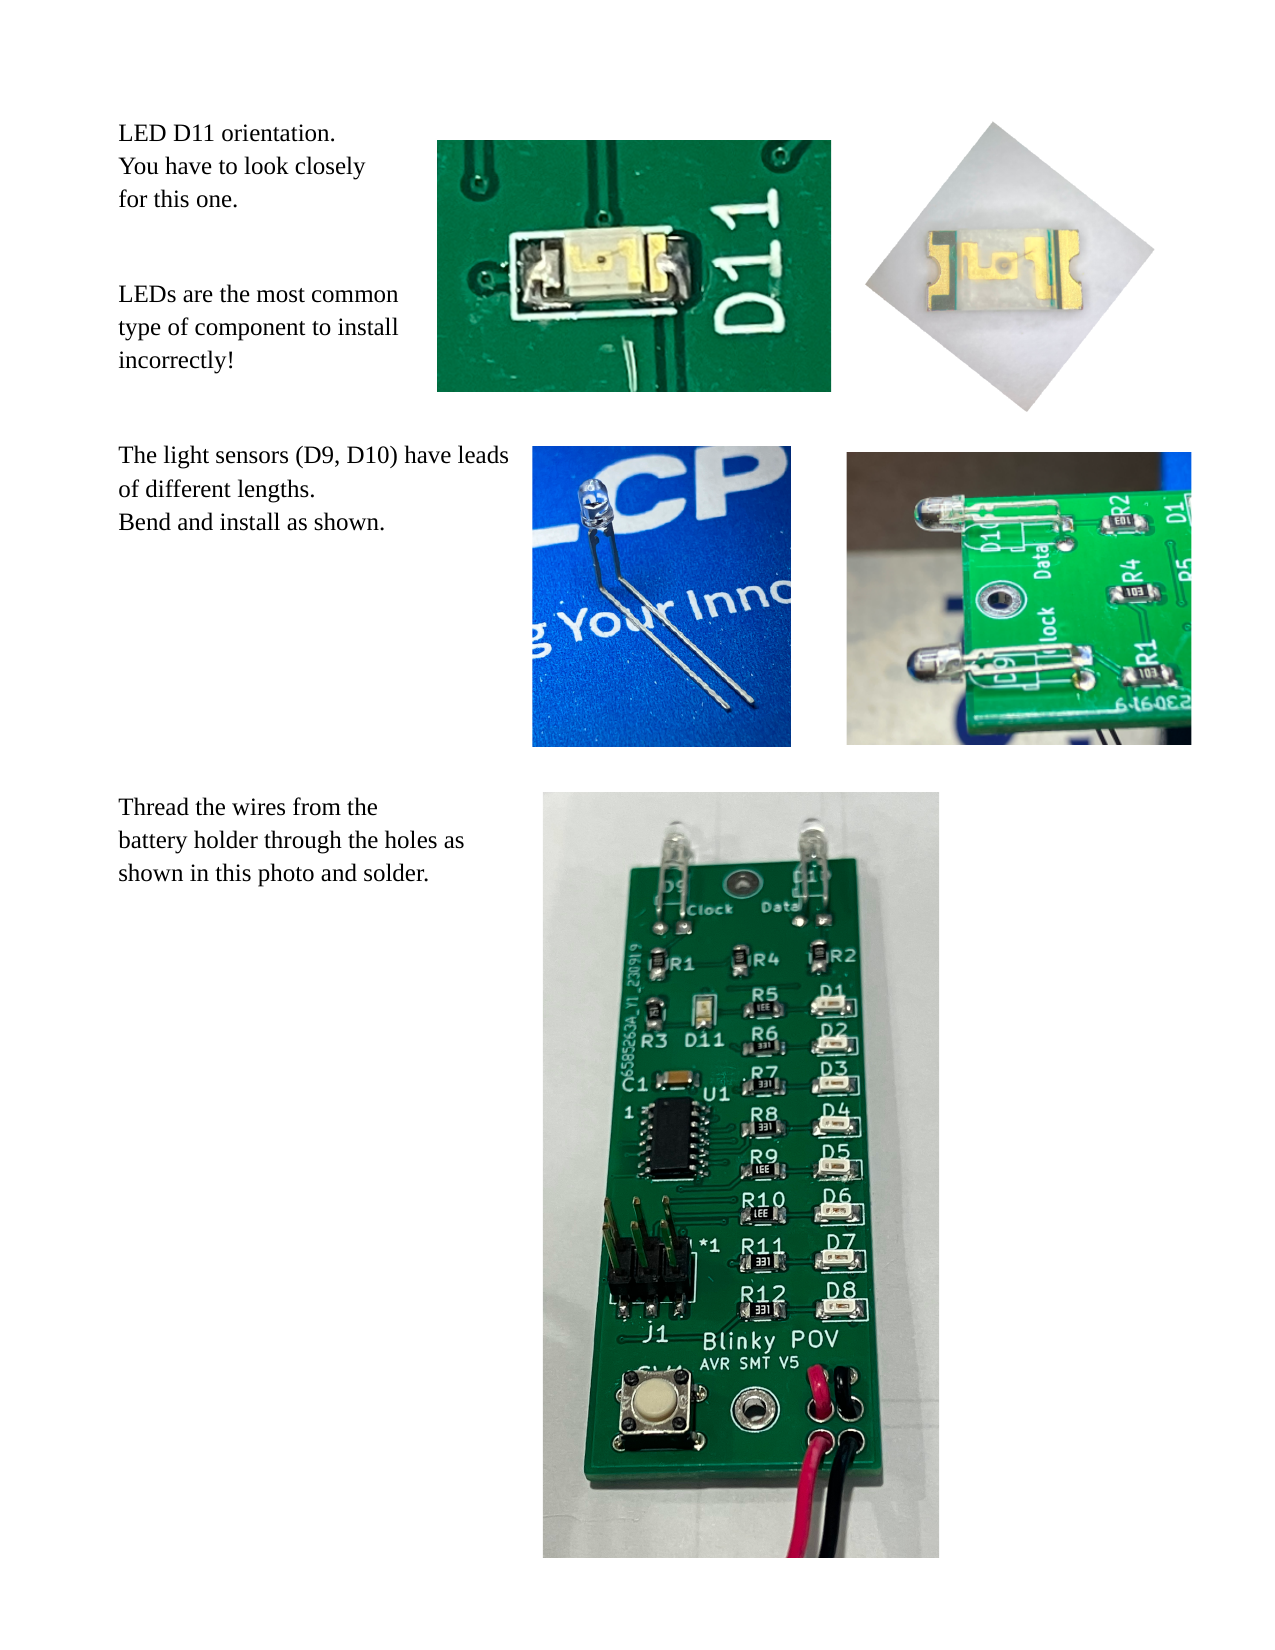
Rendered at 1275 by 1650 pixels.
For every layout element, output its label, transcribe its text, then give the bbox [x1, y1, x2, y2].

picture [437, 140, 832, 392]
picture [864, 121, 1155, 412]
picture [542, 792, 940, 1558]
text The light sensors (D9, D10) have leads of different lengths. Bend and install as shown. [118, 441, 1157, 535]
text LEDs are the most common type of component to install incorrectly! [118, 279, 437, 374]
picture [532, 446, 791, 747]
text LED D11 orientation. You have to look closely for this one. [118, 118, 1157, 213]
text Thread the wires from the battery holder through the holes as shown in this photo and solder. [118, 792, 542, 887]
text [940, 792, 1157, 887]
text [832, 279, 864, 374]
picture [846, 452, 1192, 745]
